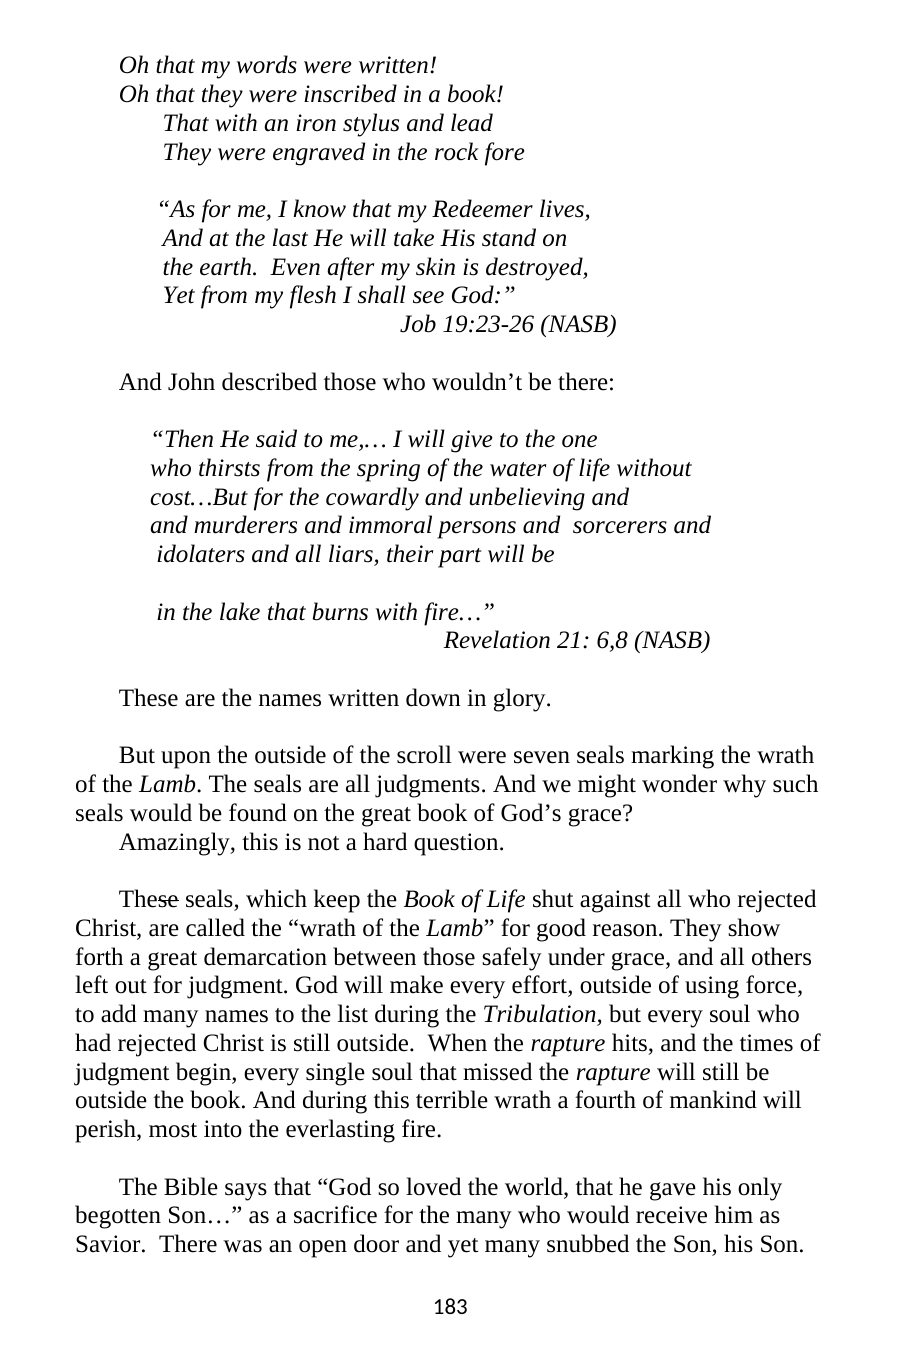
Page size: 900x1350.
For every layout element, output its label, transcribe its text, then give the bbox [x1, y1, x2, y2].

text These are the names written down in glory. [75, 683, 825, 712]
text Amazingly, this is not a hard question. [75, 827, 825, 856]
text And John described those who wouldn’t be there: [75, 367, 825, 396]
text Yet from my flesh I shall see God:” [75, 281, 825, 309]
text “As for me, I know that my Redeemer lives, [75, 194, 825, 223]
text And at the last He will take His stand on [75, 223, 825, 252]
text the earth. Even after my skin is destroyed, [75, 252, 825, 281]
text idolaters and all liars, their part will be [75, 539, 825, 568]
text The Bible says that “God so loved the world, that he gave his only begotten Son…” as a sacrifice for the many who would receive him as Savior. There was an open door and yet many snubbed the Son, his Son. [75, 1172, 825, 1258]
text But upon the outside of the scroll were seven seals marking the wrath of the Lamb. The seals are all judgments. And we might wonder why such seals would be found on the great book of God’s grace? [75, 741, 825, 827]
text They were engraved in the rock fore [75, 137, 825, 166]
text in the lake that burns with fire…” [75, 597, 825, 626]
text Oh that they were inscribed in a book! [75, 79, 825, 108]
text Revelation 21: 6,8 (NASB) [75, 626, 825, 654]
text That with an iron stylus and lead [75, 108, 825, 137]
text Job 19:23-26 (NASB) [75, 309, 825, 338]
text who thirsts from the spring of the water of life without [75, 453, 825, 482]
text and murderers and immoral persons and sorcerers and [75, 511, 825, 539]
text cost…But for the cowardly and unbelieving and [75, 482, 825, 511]
text These seals, which keep the Book of Life shut against all who rejected Christ, are called the “wrath of the Lamb” for good reason. They show forth a great demarcation between those safely under grace, and all others left out for judgment. God will make every effort, outside of using force, to add many names to the list during the Tribulation, but every soul who had rejected Christ is still outside. When the rapture hits, and the times of judgment begin, every single soul that missed the rapture will still be outside the book. And during this terrible wrath a fourth of mankind will perish, most into the everlasting fire. [75, 884, 825, 1143]
text Oh that my words were written! [75, 51, 825, 79]
text “Then He said to me,… I will give to the one [75, 424, 825, 453]
